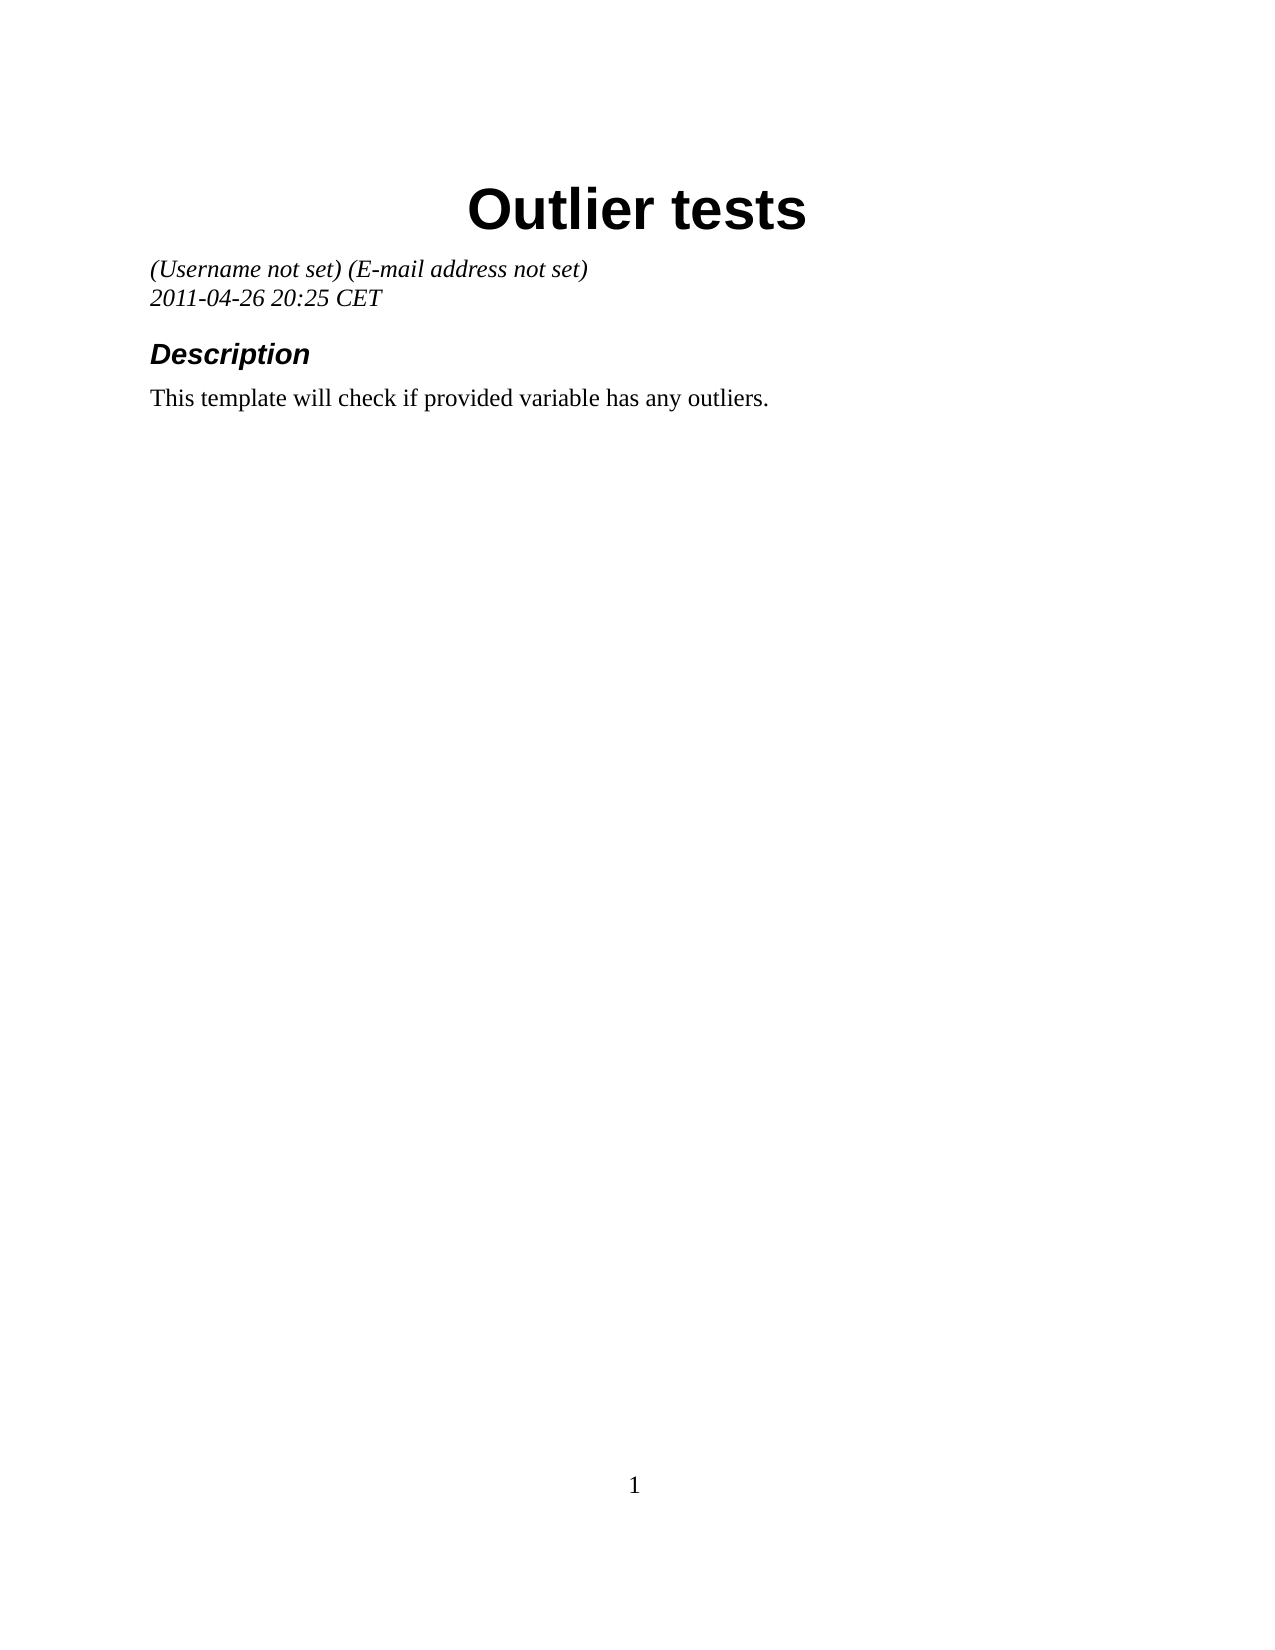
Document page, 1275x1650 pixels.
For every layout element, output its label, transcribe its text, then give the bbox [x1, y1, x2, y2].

subtitle Description [150, 337, 1125, 371]
text This template will check if provided variable has any outliers. [150, 383, 1125, 412]
text 2011-04-26 20:25 CET [150, 283, 1125, 312]
text (Username not set) (E-mail address not set) [150, 254, 1125, 283]
title Outlier tests [150, 175, 1125, 242]
